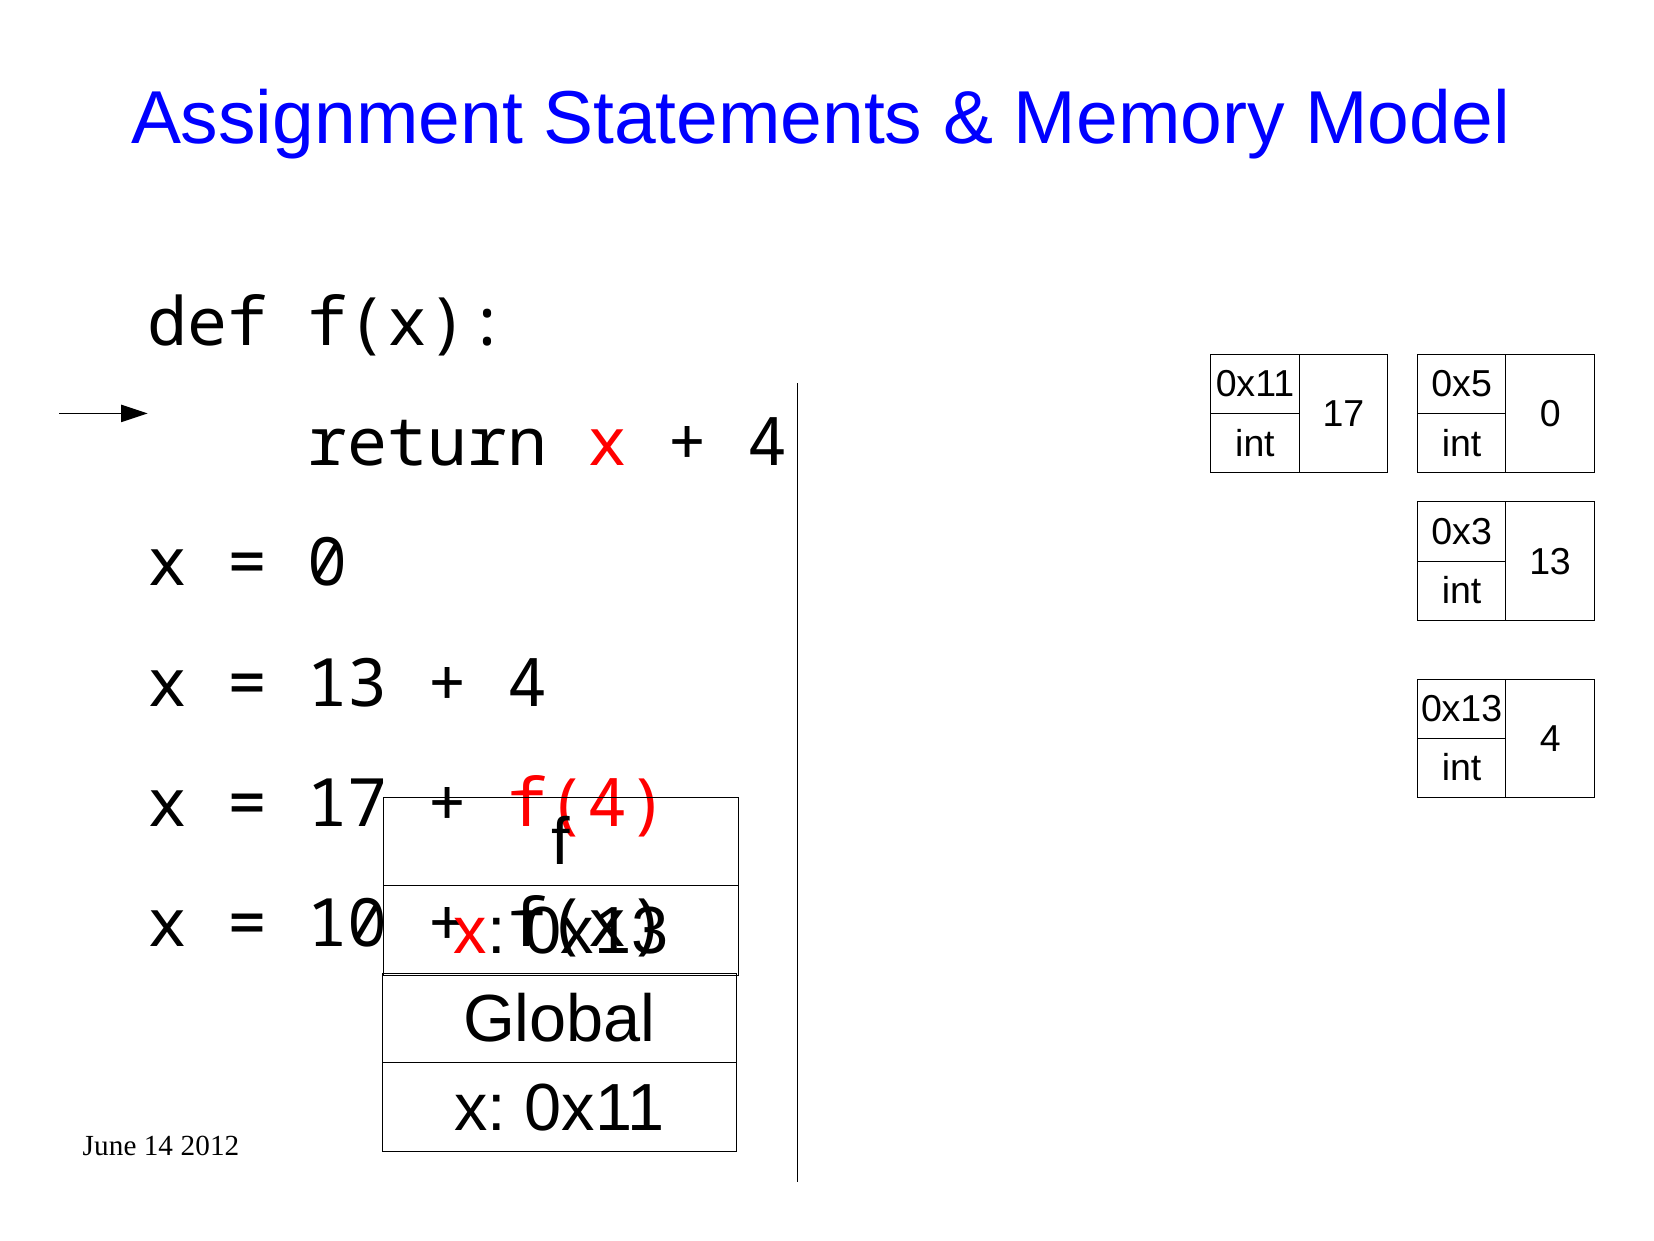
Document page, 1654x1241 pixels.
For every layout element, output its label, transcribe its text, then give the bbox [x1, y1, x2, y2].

text_box int [1210, 414, 1299, 473]
text_box Global [382, 973, 737, 1062]
text_box 0x5 [1417, 354, 1505, 414]
text_box 0x13 [1417, 679, 1505, 739]
text_box 0x11 [1210, 354, 1299, 414]
text_box 17 [1299, 354, 1388, 473]
text_box f [383, 797, 739, 885]
text_box int [1417, 562, 1505, 621]
text_box int [1417, 739, 1505, 798]
title Assignment Statements & Memory Model [76, 58, 1565, 178]
text_box 0 [1505, 354, 1595, 473]
list def f(x): return x + 4 x = 0 x = 13 + 4 x = 17 + f(4) x = 10 + f(x) [76, 274, 1506, 822]
text_box x: 0x11 [382, 1062, 737, 1152]
text_box 0x3 [1417, 501, 1505, 562]
text_box 4 [1505, 679, 1595, 798]
text_box 13 [1505, 501, 1595, 621]
text_box x: 0x13 [383, 885, 739, 976]
text_box int [1417, 414, 1505, 473]
